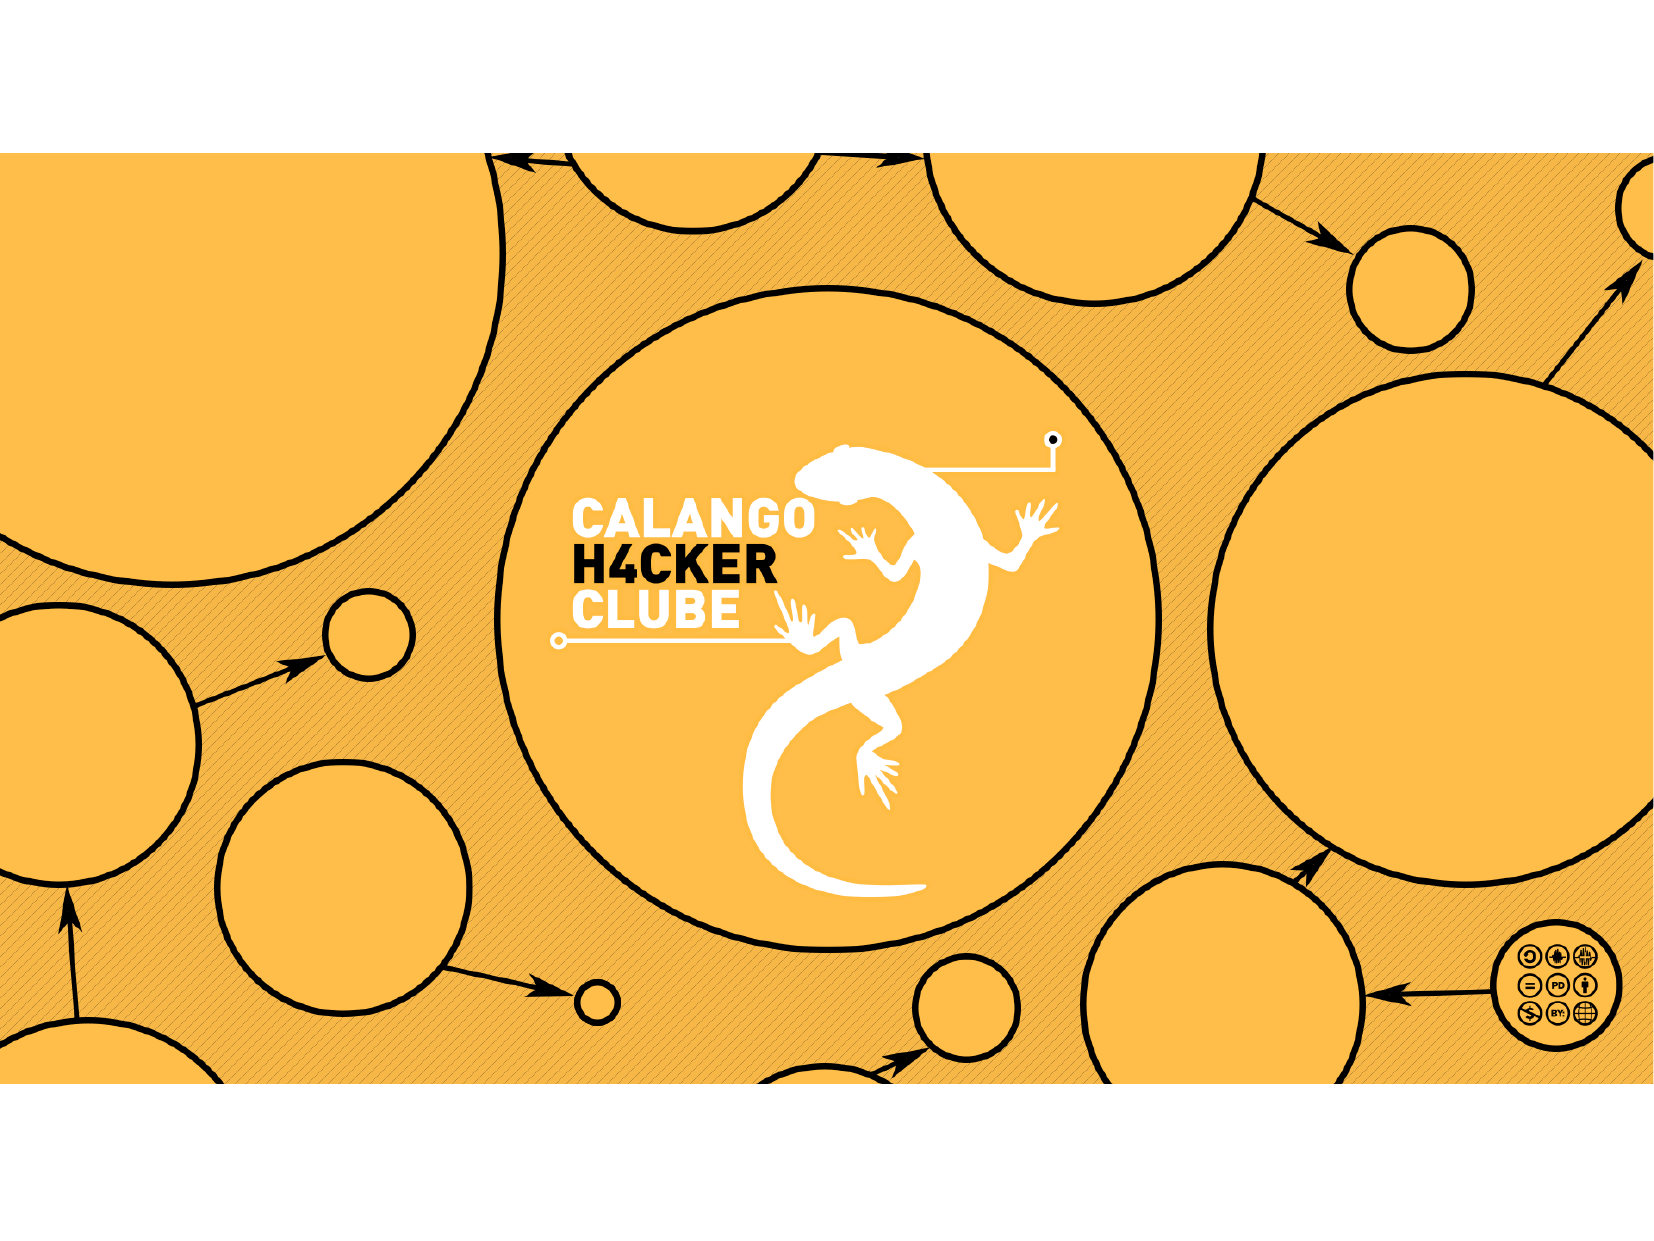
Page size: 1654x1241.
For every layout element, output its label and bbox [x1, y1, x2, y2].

picture [0, 153, 1654, 1084]
